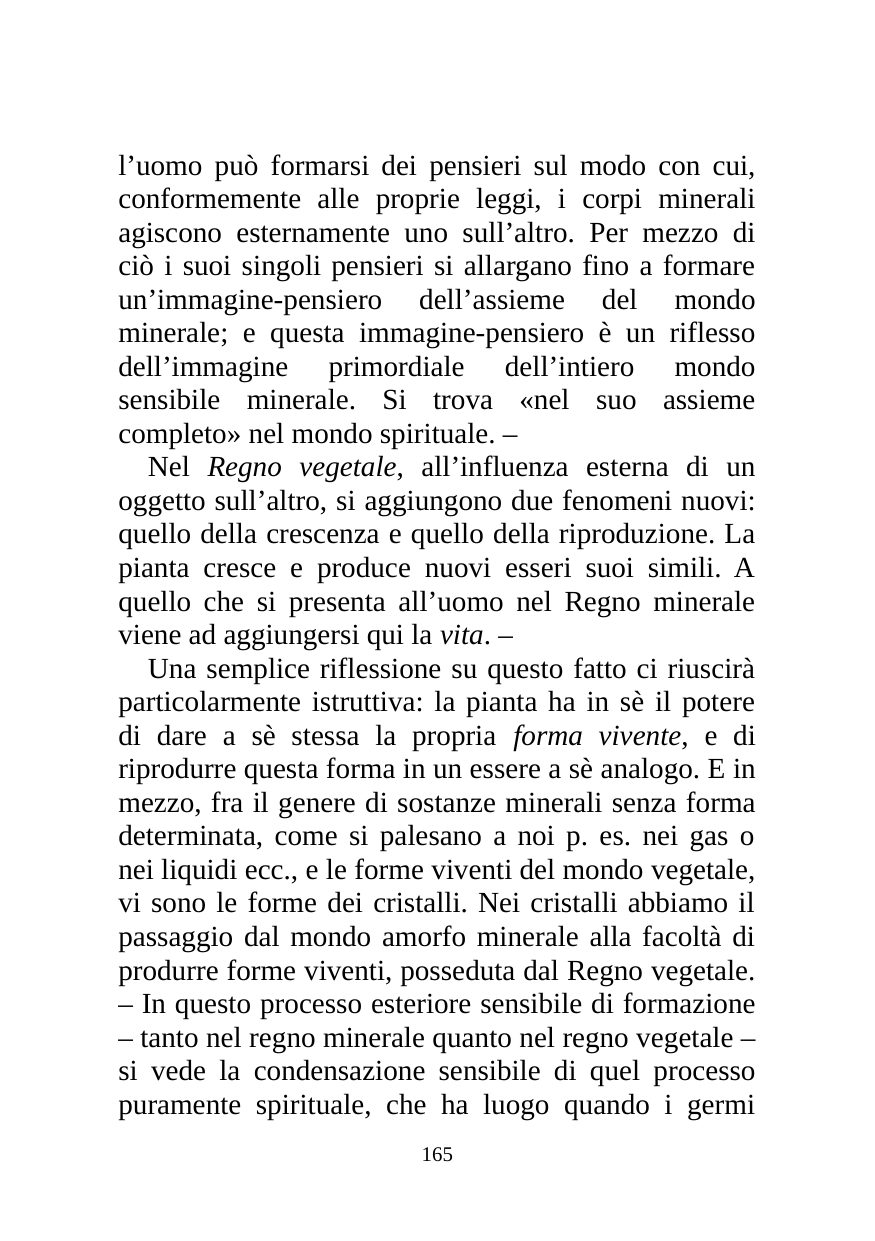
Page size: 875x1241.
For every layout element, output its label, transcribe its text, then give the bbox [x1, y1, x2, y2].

text Una semplice riflessione su questo fatto ci riuscirà particolarmente istruttiva: la pianta ha in sè il potere di dare a sè stessa la propria forma vivente, e di riprodurre questa forma in un essere a sè analogo. E in mezzo, fra il genere di sostanze minerali senza forma determinata, come si palesano a noi p. es. nei gas o nei liquidi ecc., e le forme viventi del mondo vegetale, vi sono le forme dei cristalli. Nei cristalli abbiamo il passaggio dal mondo amorfo minerale alla facoltà di produrre forme viventi, posseduta dal Regno vegetale. – In questo processo esteriore sensibile di formazione – tanto nel regno minerale quanto nel regno vegetale – si vede la condensazione sensibile di quel processo puramente spirituale, che ha luogo quando i germi [118, 651, 756, 1120]
text Nel Regno vegetale, all’influenza esterna di un oggetto sull’altro, si aggiungono due fenomeni nuovi: quello della crescenza e quello della riproduzione. La pianta cresce e produce nuovi esseri suoi simili. A quello che si presenta all’uomo nel Regno minerale viene ad aggiungersi qui la vita. – [118, 449, 756, 651]
text l’uomo può formarsi dei pensieri sul modo con cui, conformemente alle proprie leggi, i corpi minerali agiscono esternamente uno sull’altro. Per mezzo di ciò i suoi singoli pensieri si allargano fino a formare un’immagine-pensiero dell’assieme del mondo minerale; e questa immagine-pensiero è un riflesso dell’immagine primordiale dell’intiero mondo sensibile minerale. Si trova «nel suo assieme completo» nel mondo spirituale. – [118, 148, 756, 449]
